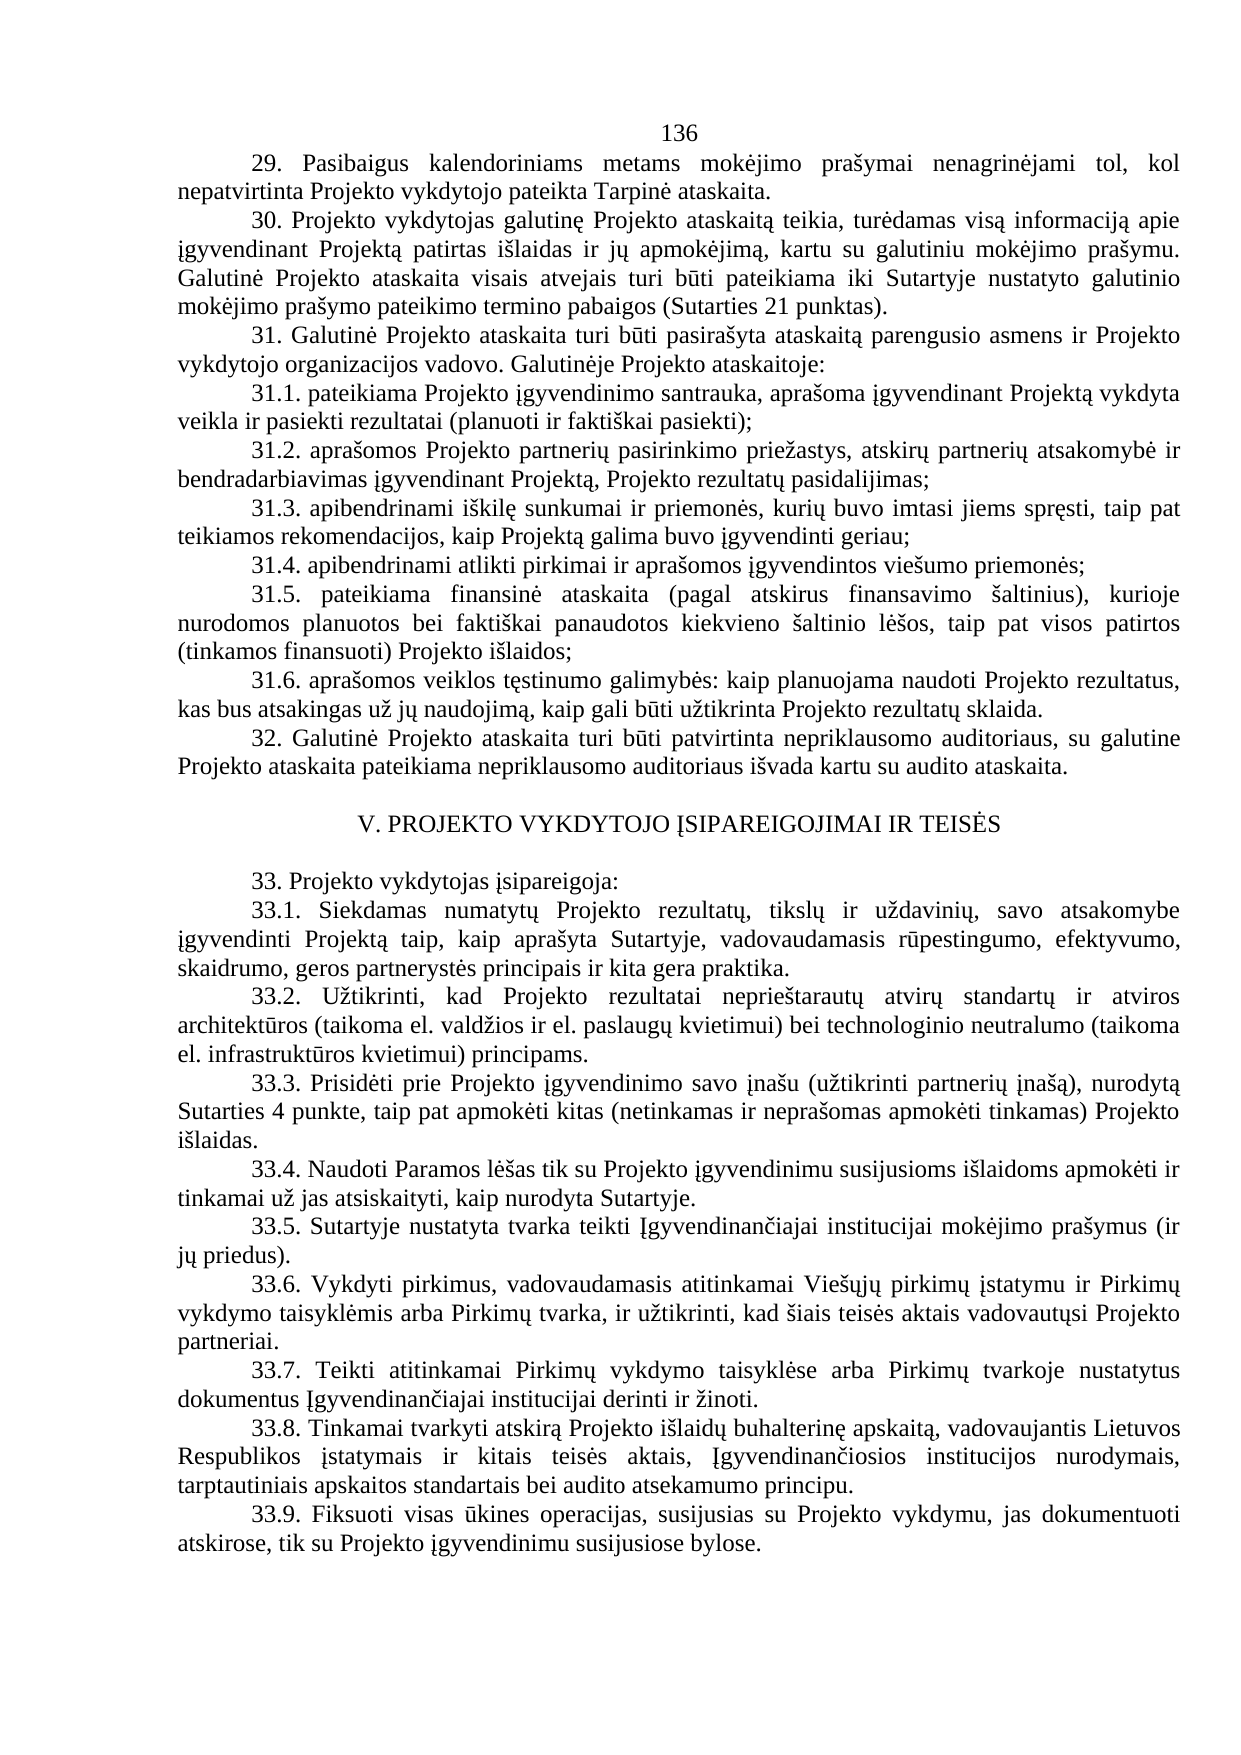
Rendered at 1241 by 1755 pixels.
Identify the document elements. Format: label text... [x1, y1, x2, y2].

text 31.5. pateikiama finansinė ataskaita (pagal atskirus finansavimo šaltinius), kurioje nurodomos planuotos bei faktiškai panaudotos kiekvieno šaltinio lėšos, taip pat visos patirtos (tinkamos finansuoti) Projekto išlaidos; [177, 579, 1181, 665]
text 33.1. Siekdamas numatytų Projekto rezultatų, tikslų ir uždavinių, savo atsakomybe įgyvendinti Projektą taip, kaip aprašyta Sutartyje, vadovaudamasis rūpestingumo, efektyvumo, skaidrumo, geros partnerystės principais ir kita gera praktika. [177, 895, 1181, 981]
text 31.4. apibendrinami atlikti pirkimai ir aprašomos įgyvendintos viešumo priemonės; [177, 550, 1181, 579]
text 33.5. Sutartyje nustatyta tvarka teikti Įgyvendinančiajai institucijai mokėjimo prašymus (ir jų priedus). [177, 1211, 1181, 1269]
text 29. Pasibaigus kalendoriniams metams mokėjimo prašymai nenagrinėjami tol, kol nepatvirtinta Projekto vykdytojo pateikta Tarpinė ataskaita. [177, 148, 1181, 205]
text 33.6. Vykdyti pirkimus, vadovaudamasis atitinkamai Viešųjų pirkimų įstatymu ir Pirkimų vykdymo taisyklėmis arba Pirkimų tvarka, ir užtikrinti, kad šiais teisės aktais vadovautųsi Projekto partneriai. [177, 1269, 1181, 1355]
text 31.2. aprašomos Projekto partnerių pasirinkimo priežastys, atskirų partnerių atsakomybė ir bendradarbiavimas įgyvendinant Projektą, Projekto rezultatų pasidalijimas; [177, 435, 1181, 493]
text 33.3. Prisidėti prie Projekto įgyvendinimo savo įnašu (užtikrinti partnerių įnašą), nurodytą Sutarties 4 punkte, taip pat apmokėti kitas (netinkamas ir neprašomas apmokėti tinkamas) Projekto išlaidas. [177, 1068, 1181, 1154]
text 30. Projekto vykdytojas galutinę Projekto ataskaitą teikia, turėdamas visą informaciją apie įgyvendinant Projektą patirtas išlaidas ir jų apmokėjimą, kartu su galutiniu mokėjimo prašymu. Galutinė Projekto ataskaita visais atvejais turi būti pateikiama iki Sutartyje nustatyto galutinio mokėjimo prašymo pateikimo termino pabaigos (Sutarties 21 punktas). [177, 205, 1181, 320]
text 33.9. Fiksuoti visas ūkines operacijas, susijusias su Projekto vykdymu, jas dokumentuoti atskirose, tik su Projekto įgyvendinimu susijusiose bylose. [177, 1499, 1181, 1556]
text 31.6. aprašomos veiklos tęstinumo galimybės: kaip planuojama naudoti Projekto rezultatus, kas bus atsakingas už jų naudojimą, kaip gali būti užtikrinta Projekto rezultatų sklaida. [177, 665, 1181, 723]
text 31.3. apibendrinami iškilę sunkumai ir priemonės, kurių buvo imtasi jiems spręsti, taip pat teikiamos rekomendacijos, kaip Projektą galima buvo įgyvendinti geriau; [177, 493, 1181, 550]
text 33.8. Tinkamai tvarkyti atskirą Projekto išlaidų buhalterinę apskaitą, vadovaujantis Lietuvos Respublikos įstatymais ir kitais teisės aktais, Įgyvendinančiosios institucijos nurodymais, tarptautiniais apskaitos standartais bei audito atsekamumo principu. [177, 1413, 1181, 1499]
text 31. Galutinė Projekto ataskaita turi būti pasirašyta ataskaitą parengusio asmens ir Projekto vykdytojo organizacijos vadovo. Galutinėje Projekto ataskaitoje: [177, 320, 1181, 378]
text 33.4. Naudoti Paramos lėšas tik su Projekto įgyvendinimu susijusioms išlaidoms apmokėti ir tinkamai už jas atsiskaityti, kaip nurodyta Sutartyje. [177, 1154, 1181, 1211]
text 32. Galutinė Projekto ataskaita turi būti patvirtinta nepriklausomo auditoriaus, su galutine Projekto ataskaita pateikiama nepriklausomo auditoriaus išvada kartu su audito ataskaita. [177, 723, 1181, 780]
text 33.2. Užtikrinti, kad Projekto rezultatai neprieštarautų atvirų standartų ir atviros architektūros (taikoma el. valdžios ir el. paslaugų kvietimui) bei technologinio neutralumo (taikoma el. infrastruktūros kvietimui) principams. [177, 981, 1181, 1068]
text V. PROJEKTO VYKDYTOJO ĮSIPAREIGOJIMAI IR TEISĖS [177, 809, 1181, 838]
text 33.7. Teikti atitinkamai Pirkimų vykdymo taisyklėse arba Pirkimų tvarkoje nustatytus dokumentus Įgyvendinančiajai institucijai derinti ir žinoti. [177, 1355, 1181, 1413]
text 33. Projekto vykdytojas įsipareigoja: [177, 866, 1181, 895]
text 31.1. pateikiama Projekto įgyvendinimo santrauka, aprašoma įgyvendinant Projektą vykdyta veikla ir pasiekti rezultatai (planuoti ir faktiškai pasiekti); [177, 378, 1181, 435]
